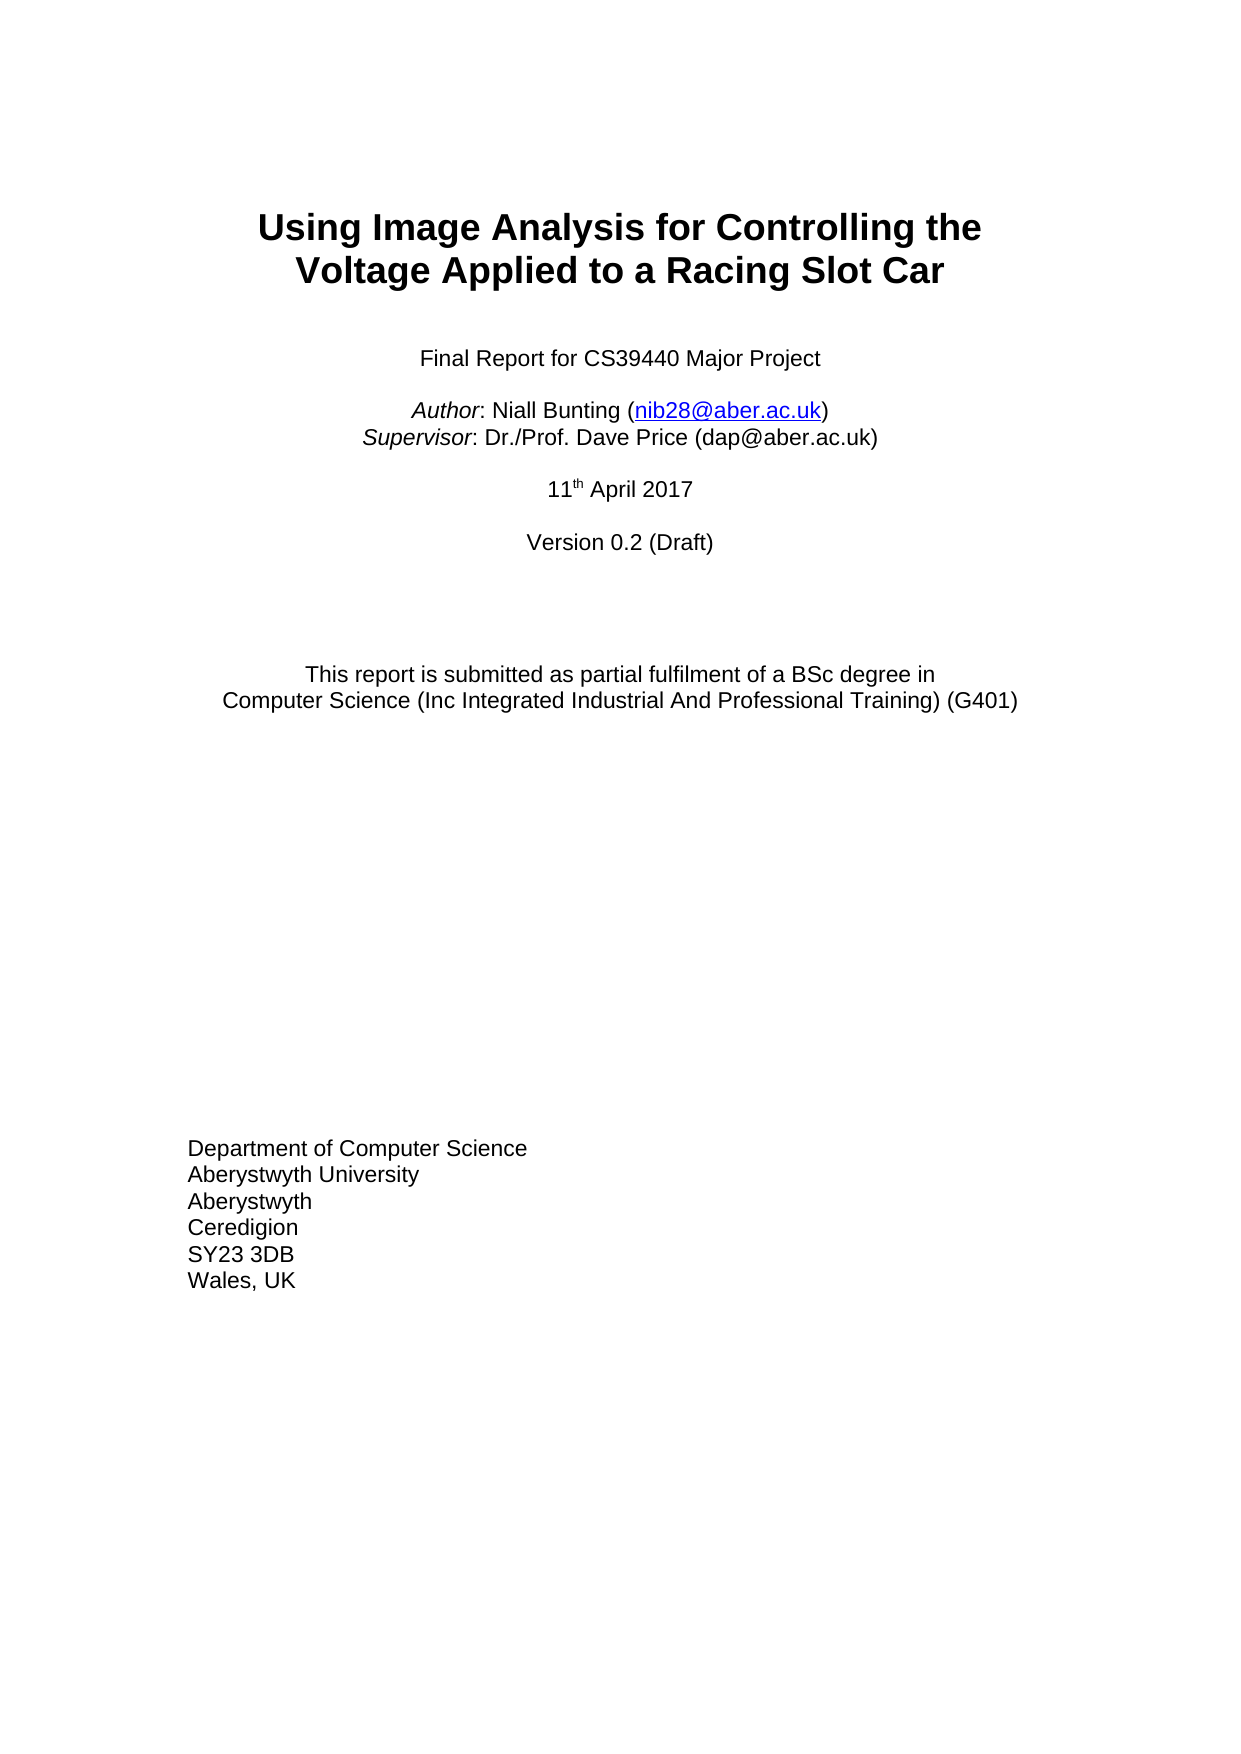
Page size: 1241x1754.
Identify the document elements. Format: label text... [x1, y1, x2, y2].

text 11th April 2017 [187, 476, 1053, 503]
text Wales, UK [187, 1267, 1053, 1293]
text Department of Computer Science [187, 1135, 1053, 1161]
text This report is submitted as partial fulfilment of a BSc degree in Computer Science (Inc Integrated Industrial And Professional Training) (G401) [187, 661, 1053, 713]
text Final Report for CS39440 Major Project [187, 344, 1053, 371]
text Version 0.2 (Draft) [187, 529, 1053, 555]
text Supervisor: Dr./Prof. Dave Price (dap@aber.ac.uk) [187, 423, 1053, 450]
text SY23 3DB [187, 1241, 1053, 1267]
text Aberystwyth University [187, 1161, 1053, 1188]
text Using Image Analysis for Controlling the Voltage Applied to a Racing Slot Car [187, 206, 1053, 292]
text Author: Niall Bunting (nib28@aber.ac.uk) [187, 397, 1053, 423]
text Ceredigion [187, 1214, 1053, 1241]
text Aberystwyth [187, 1188, 1053, 1214]
